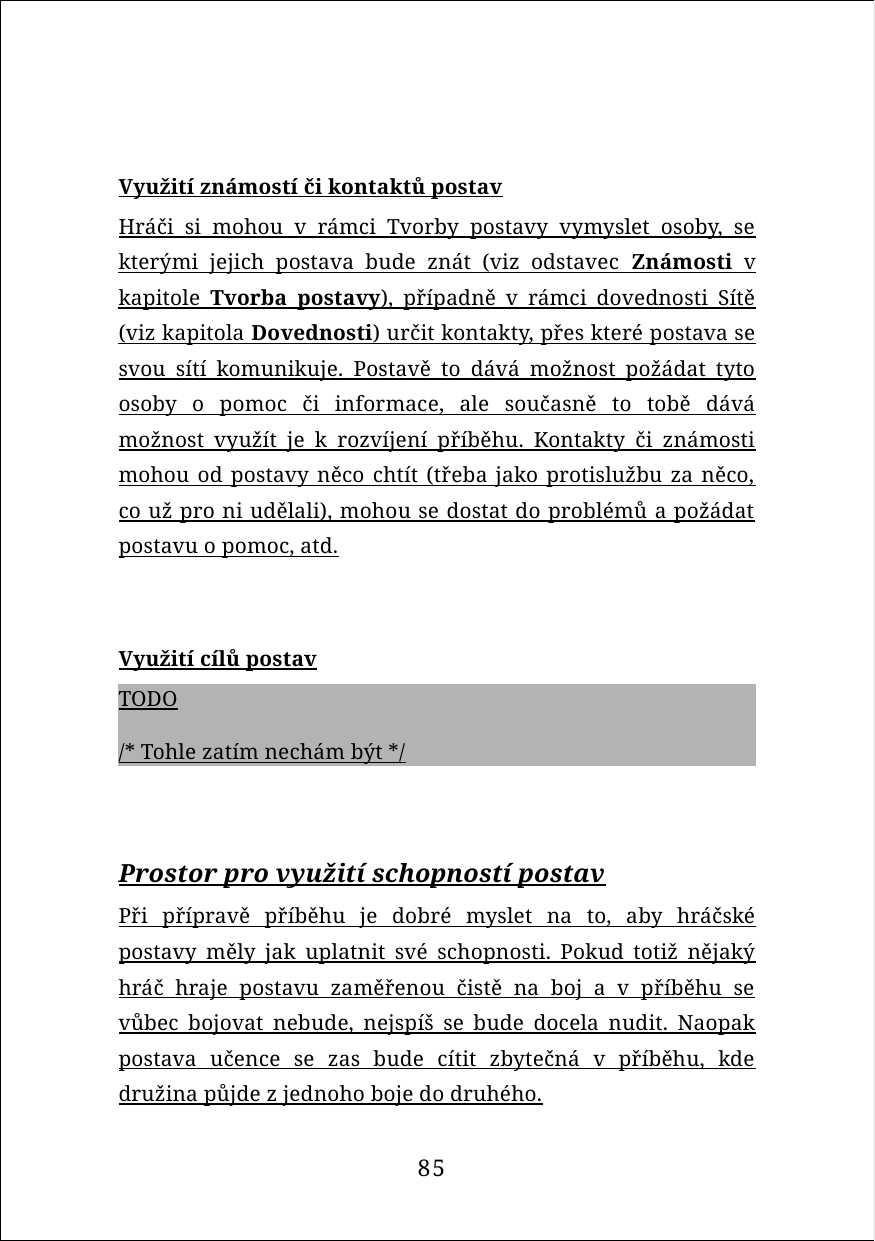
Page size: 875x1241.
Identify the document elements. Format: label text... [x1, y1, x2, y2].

text mohou od postavy něco chtít (třeba jako protislužbu za něco, [118, 450, 756, 485]
text možnost využít je k rozvíjení příběhu. Kontakty či známosti [118, 415, 756, 449]
text kterými jejich postava bude znát (viz odstavec Známosti v [118, 237, 756, 272]
text postava učence se zas bude cítit zbytečná v příběhu, kde [118, 1033, 756, 1068]
text (viz kapitola Dovednosti) určit kontakty, přes které postava se [118, 309, 756, 343]
text hráč hraje postavu zaměřenou čistě na boj a v příběhu se vůbec bojovat nebude, nejspíš se bude docela nudit. Naopak [118, 963, 756, 1032]
subtitle Využití cílů postav [118, 644, 756, 672]
text /* Tohle zatím nechám být */ [118, 737, 756, 766]
subtitle Prostor pro využití schopností postav [118, 856, 756, 890]
text Hráči si mohou v rámci Tvorby postavy vymyslet osoby, se [118, 212, 756, 236]
text svou sítí komunikuje. Postavě to dává možnost požádat tyto [118, 344, 756, 378]
text Při přípravě příběhu je dobré myslet na to, aby hráčské [118, 902, 756, 926]
text družina půjde z jednoho boje do druhého. [118, 1069, 756, 1108]
text postavy měly jak uplatnit své schopnosti. Pokud totiž nějaký [118, 927, 756, 961]
text TODO [118, 684, 756, 713]
text osoby o pomoc či informace, ale současně to tobě dává [118, 379, 756, 414]
text kapitole Tvorba postavy), případně v rámci dovednosti Sítě [118, 273, 756, 307]
text co už pro ni udělali), mohou se dostat do problémů a požádat postavu o pomoc, atd. [118, 486, 756, 560]
subtitle Využití známostí či kontaktů postav [118, 172, 756, 200]
